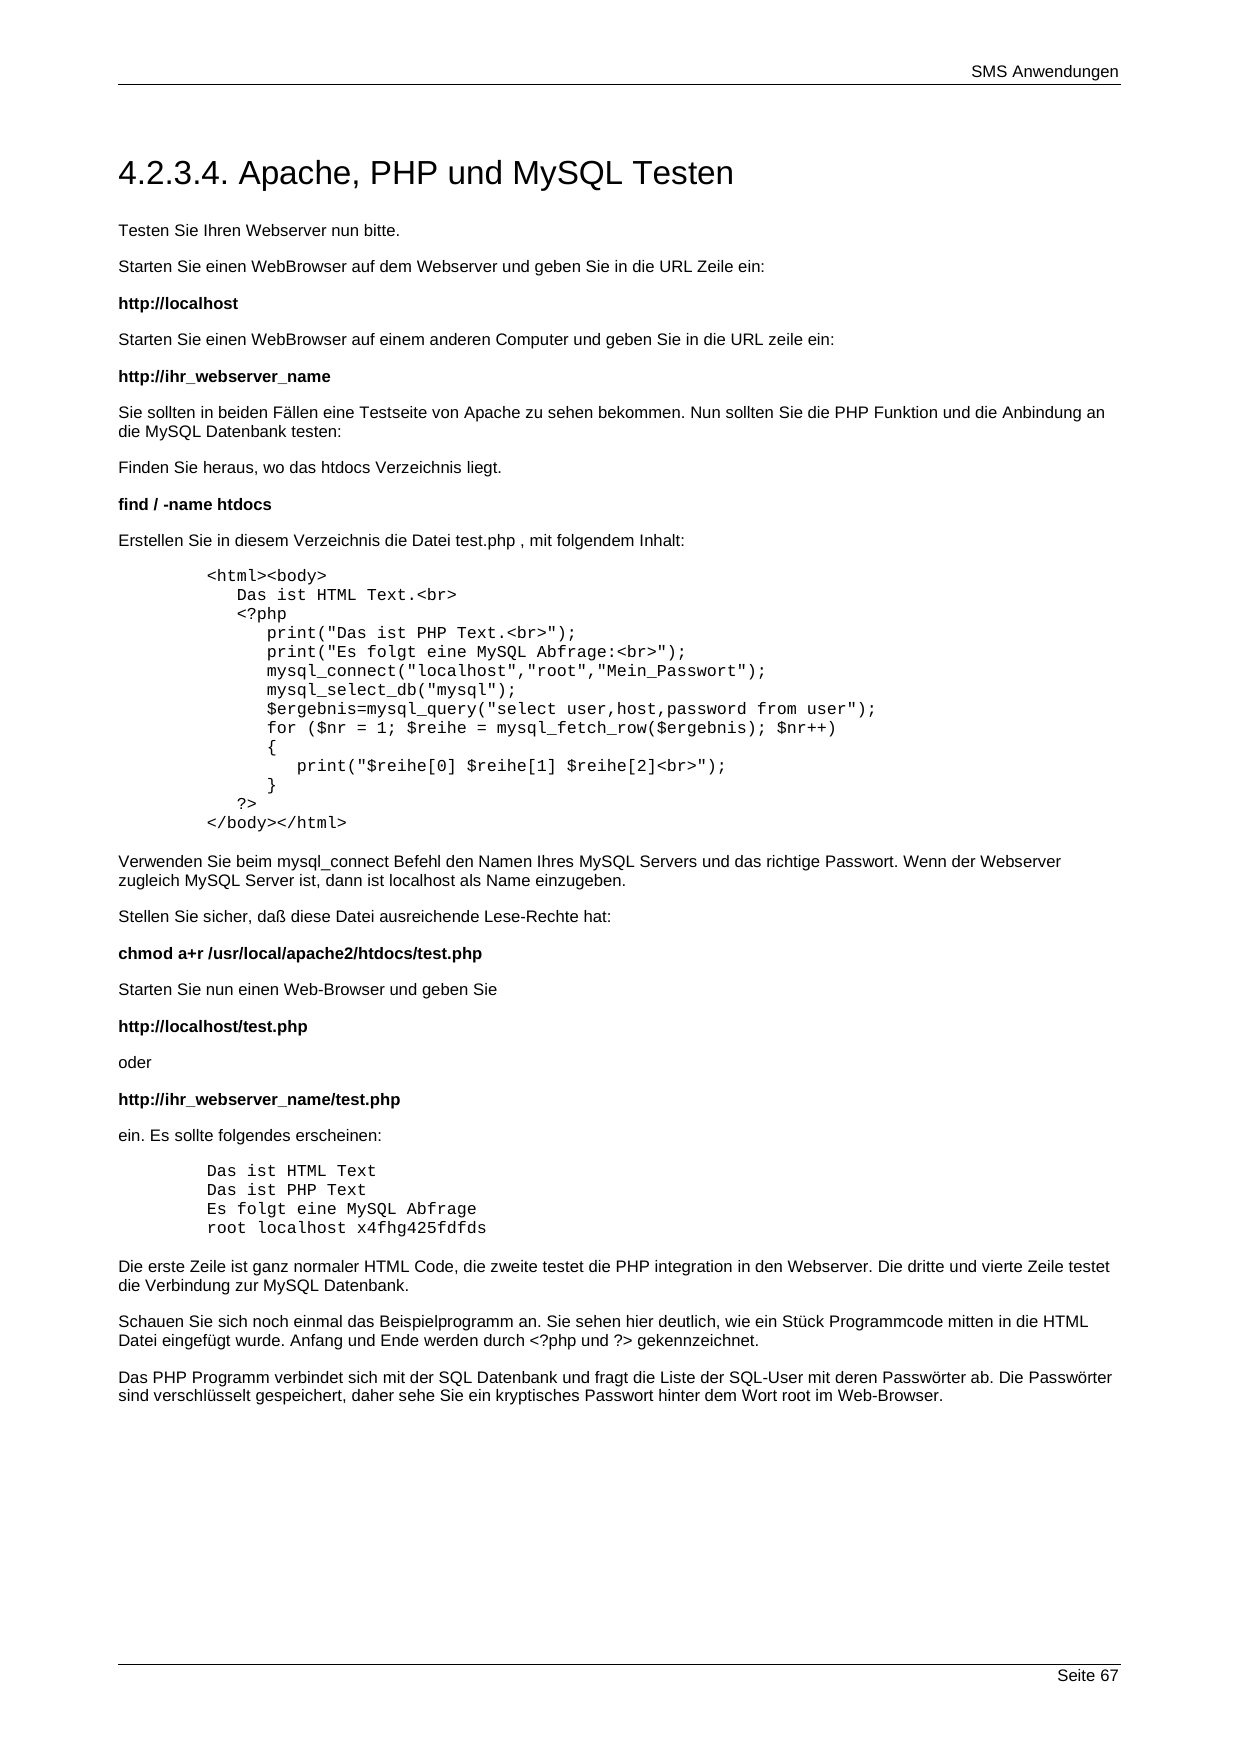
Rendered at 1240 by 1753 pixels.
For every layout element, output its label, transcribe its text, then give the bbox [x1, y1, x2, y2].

text Das ist HTML Text Das ist PHP Text Es folgt eine MySQL Abfrage root localhost x4fhg425fdfds [207, 1163, 1121, 1238]
text Starten Sie nun einen Web-Browser und geben Sie [118, 980, 1121, 999]
text http://ihr_webserver_name/test.php [118, 1090, 1121, 1108]
text http://localhost/test.php [118, 1017, 1121, 1036]
text Sie sollten in beiden Fällen eine Testseite von Apache zu sehen bekommen. Nun sollten Sie die PHP Funktion und die Anbindung an die MySQL Datenbank testen: [118, 403, 1121, 441]
text Verwenden Sie beim mysql_connect Befehl den Namen Ihres MySQL Servers und das richtige Passwort. Wenn der Webserver zugleich MySQL Server ist, dann ist localhost als Name einzugeben. [118, 852, 1121, 890]
text find / -name htdocs [118, 495, 1121, 514]
text http://localhost [118, 294, 1121, 313]
text <html><body> Das ist HTML Text.<br> <?php print("Das ist PHP Text.<br>"); print("Es folgt eine MySQL Abfrage:<br>"); mysql_connect("localhost","root","Mein_Passwort"); mysql_select_db("mysql"); $ergebnis=mysql_query("select user,host,password from user"); for ($nr = 1; $reihe = mysql_fetch_row($ergebnis); $nr++) { print("$reihe[0] $reihe[1] $reihe[2]<br>"); } ?> </body></html> [207, 568, 1121, 833]
text Starten Sie einen WebBrowser auf dem Webserver und geben Sie in die URL Zeile ein: [118, 257, 1121, 276]
text Schauen Sie sich noch einmal das Beispielprogramm an. Sie sehen hier deutlich, wie ein Stück Programmcode mitten in die HTML Datei eingefügt wurde. Anfang und Ende werden durch <?php und ?> gekennzeichnet. [118, 1313, 1121, 1350]
text Die erste Zeile ist ganz normaler HTML Code, die zweite testet die PHP integration in den Webserver. Die dritte und vierte Zeile testet die Verbindung zur MySQL Datenbank. [118, 1257, 1121, 1295]
text Erstellen Sie in diesem Verzeichnis die Datei test.php , mit folgendem Inhalt: [118, 531, 1121, 550]
text Starten Sie einen WebBrowser auf einem anderen Computer und geben Sie in die URL zeile ein: [118, 330, 1121, 349]
text Das PHP Programm verbindet sich mit der SQL Datenbank und fragt die Liste der SQL-User mit deren Passwörter ab. Die Passwörter sind verschlüsselt gespeichert, daher sehe Sie ein kryptisches Passwort hinter dem Wort root im Web-Browser. [118, 1368, 1121, 1405]
text chmod a+r /usr/local/apache2/htdocs/test.php [118, 944, 1121, 963]
text Stellen Sie sicher, daß diese Datei ausreichende Lese-Rechte hat: [118, 907, 1121, 926]
text Testen Sie Ihren Webserver nun bitte. [118, 221, 1121, 240]
text oder [118, 1053, 1121, 1072]
subtitle Apache, PHP und MySQL Testen [118, 154, 1121, 191]
text ein. Es sollte folgendes erscheinen: [118, 1126, 1121, 1145]
text Finden Sie heraus, wo das htdocs Verzeichnis liegt. [118, 458, 1121, 477]
text http://ihr_webserver_name [118, 367, 1121, 386]
